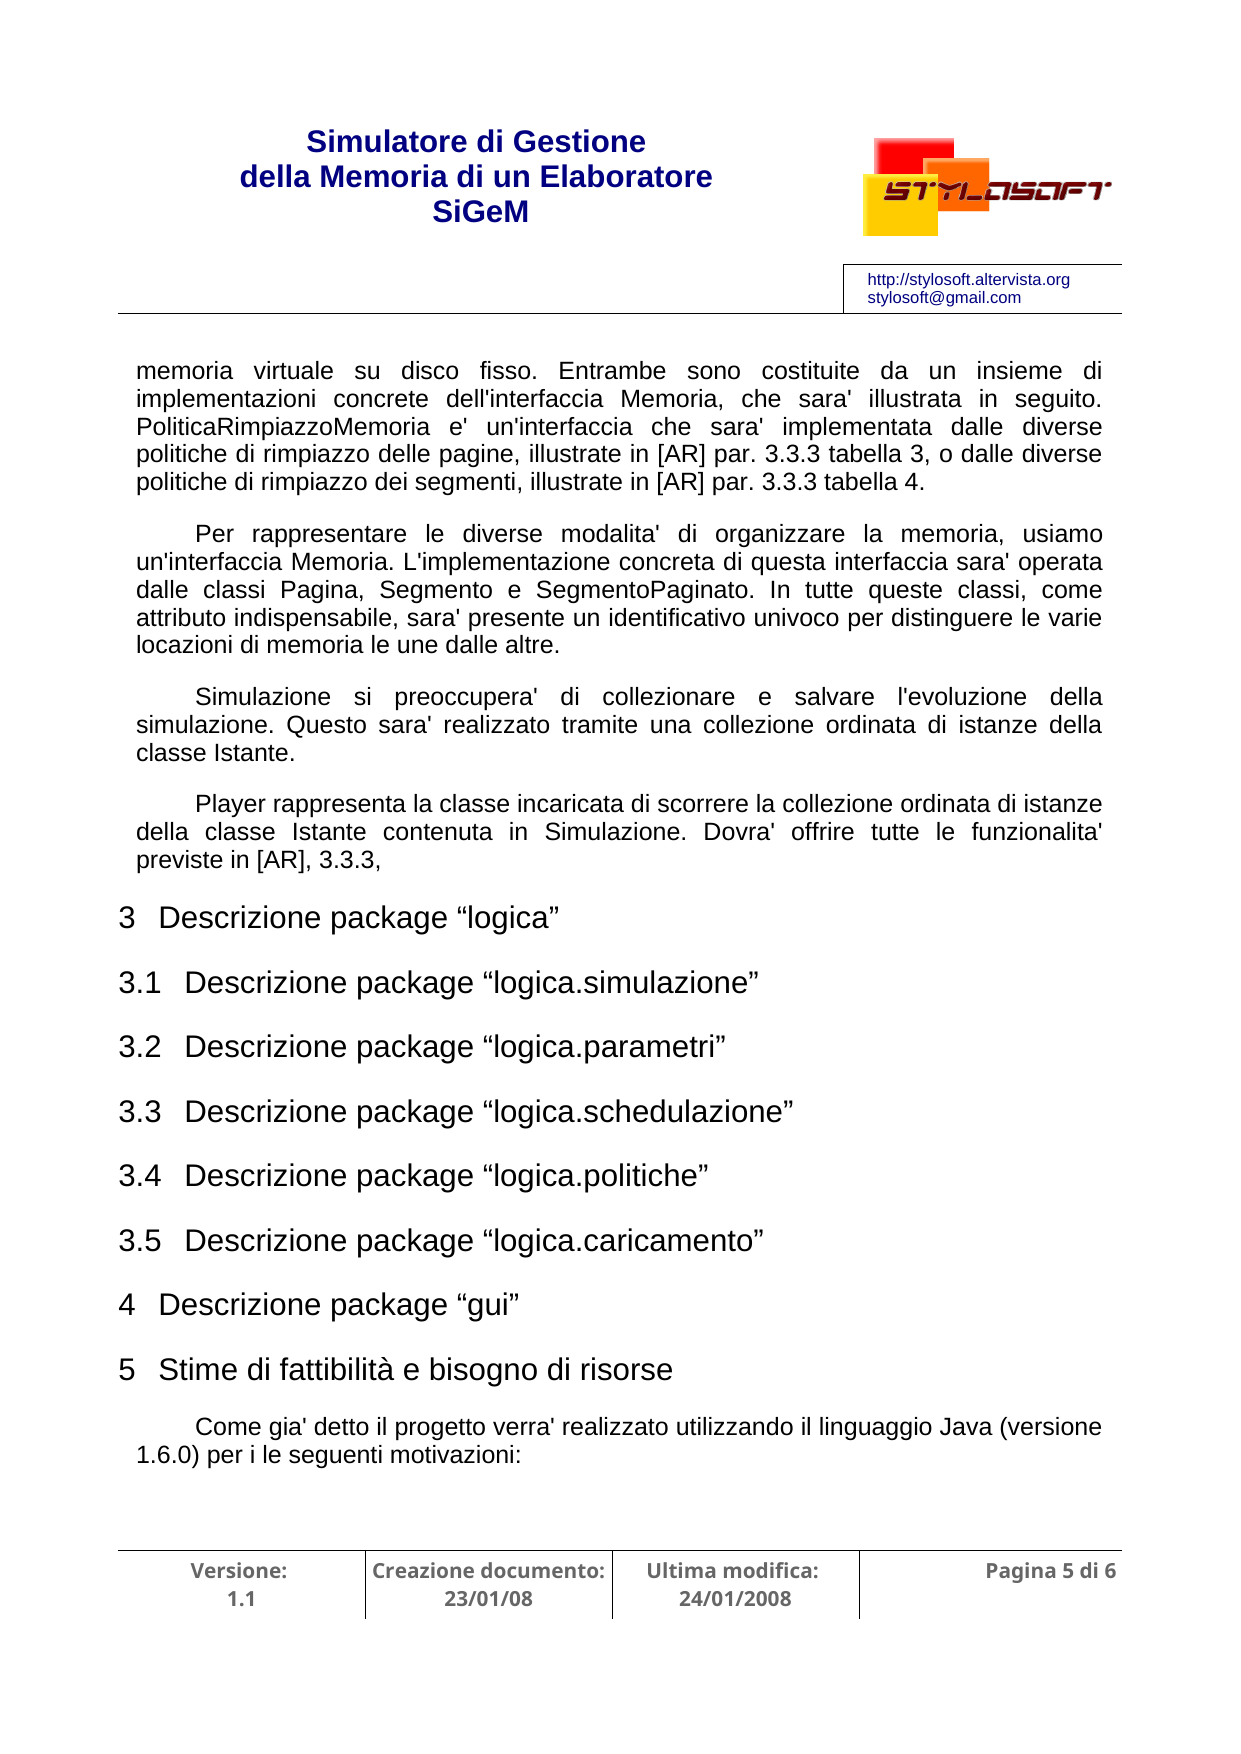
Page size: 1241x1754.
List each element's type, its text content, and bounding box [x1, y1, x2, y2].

subtitle Descrizione package “logica.schedulazione” [118, 1094, 1122, 1129]
subtitle Descrizione package “logica.politiche” [118, 1158, 1122, 1193]
text Player rappresenta la classe incaricata di scorrere la collezione ordinata di istanze della classe Istante contenuta in Simulazione. Dovra' offrire tutte le funzionalita' previste in [AR], 3.3.3, [136, 790, 1104, 874]
subtitle Descrizione package “logica.simulazione” [118, 965, 1122, 1000]
subtitle Descrizione package “gui” [118, 1287, 1122, 1322]
subtitle Descrizione package “logica.parametri” [118, 1029, 1122, 1064]
subtitle Descrizione package “logica” [118, 900, 1122, 935]
text Come gia' detto il progetto verra' realizzato utilizzando il linguaggio Java (versione 1.6.0) per i le seguenti motivazioni: [136, 1413, 1104, 1469]
text Simulazione si preoccupera' di collezionare e salvare l'evoluzione della simulazione. Questo sara' realizzato tramite una collezione ordinata di istanze della classe Istante. [136, 683, 1104, 766]
subtitle Stime di fattibilità e bisogno di risorse [118, 1352, 1122, 1387]
subtitle Descrizione package “logica.caricamento” [118, 1223, 1122, 1258]
text memoria virtuale su disco fisso. Entrambe sono costituite da un insieme di implementazioni concrete dell'interfaccia Memoria, che sara' illustrata in seguito. PoliticaRimpiazzoMemoria e' un'interfaccia che sara' implementata dalle diverse politiche di rimpiazzo delle pagine, illustrate in [AR] par. 3.3.3 tabella 3, o dalle diverse politiche di rimpiazzo dei segmenti, illustrate in [AR] par. 3.3.3 tabella 4. [136, 356, 1104, 496]
text Per rappresentare le diverse modalita' di organizzare la memoria, usiamo un'interfaccia Memoria. L'implementazione concreta di questa interfaccia sara' operata dalle classi Pagina, Segmento e SegmentoPaginato. In tutte queste classi, come attributo indispensabile, sara' presente un identificativo univoco per distinguere le varie locazioni di memoria le une dalle altre. [136, 519, 1104, 659]
picture [848, 123, 1117, 247]
